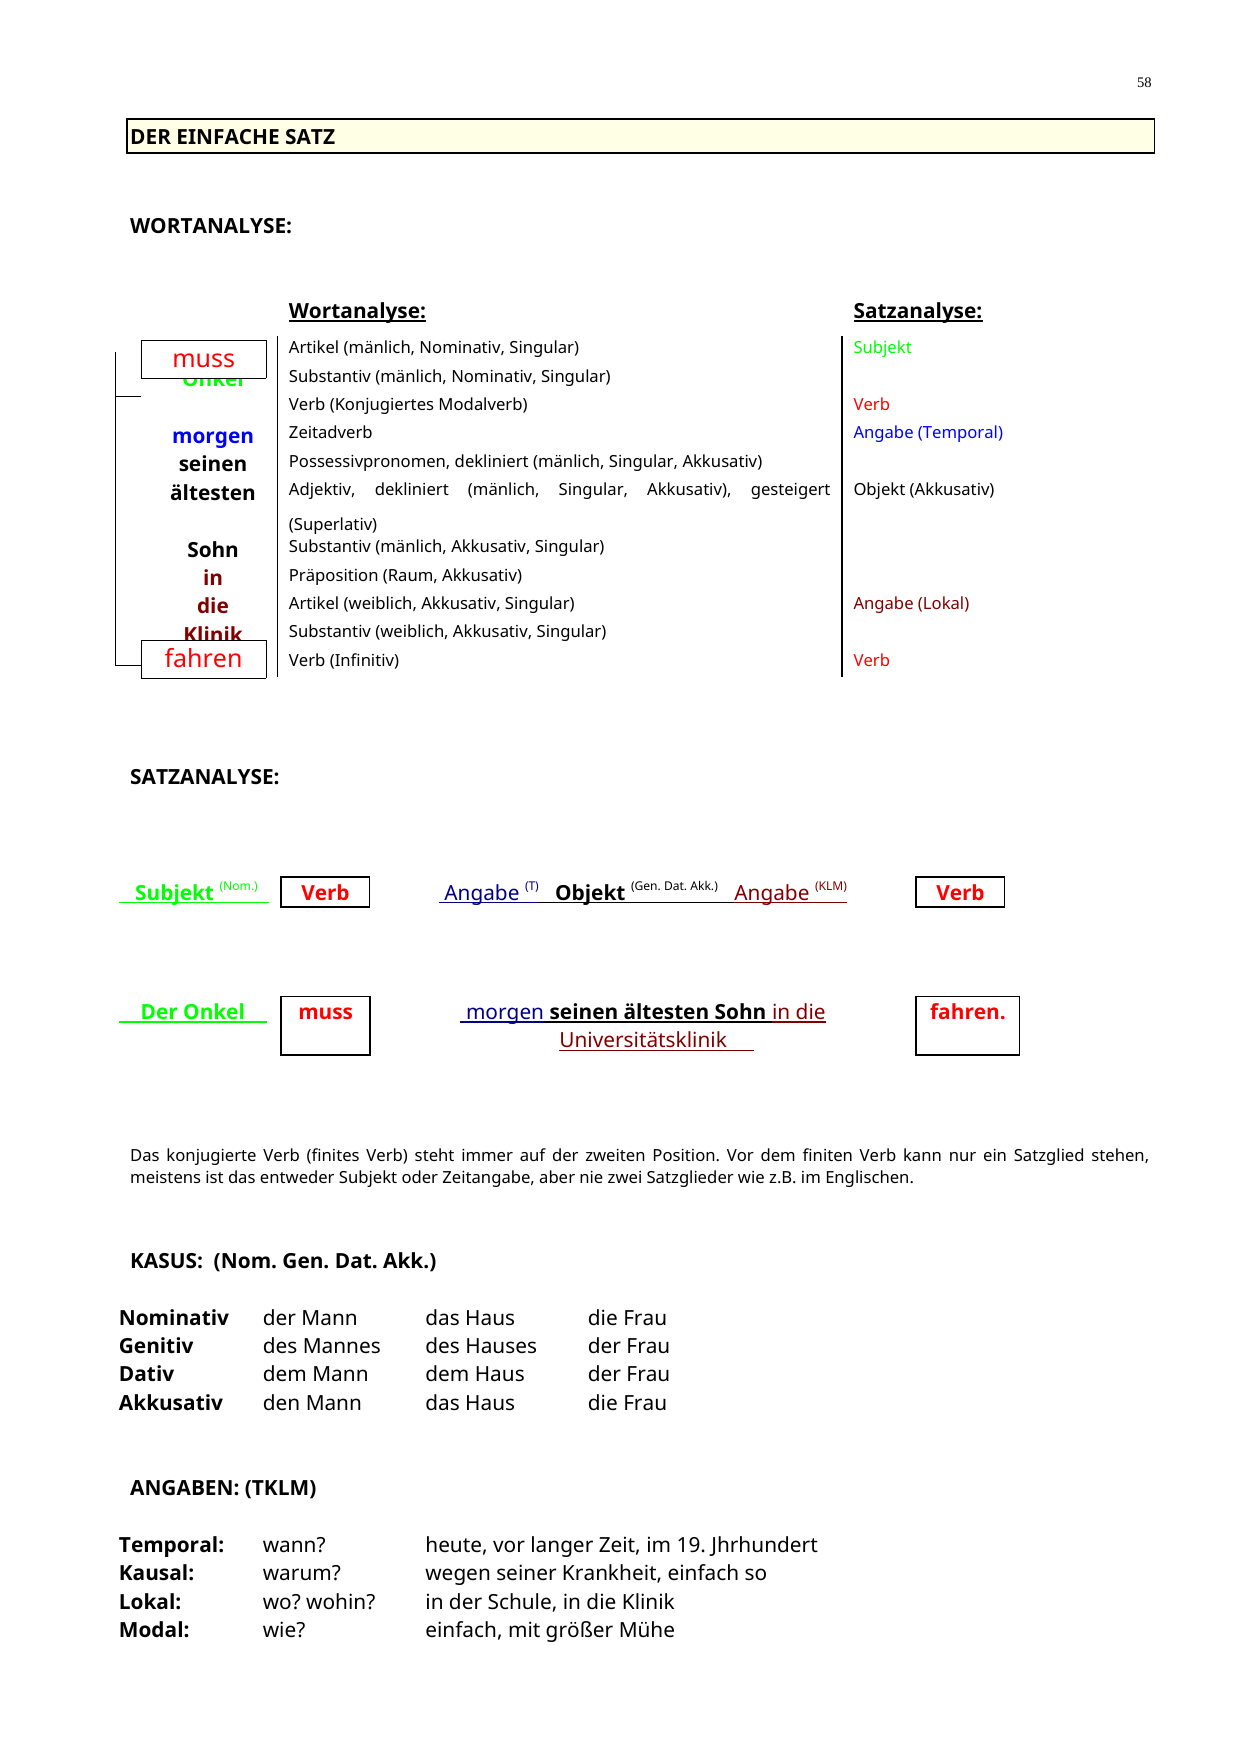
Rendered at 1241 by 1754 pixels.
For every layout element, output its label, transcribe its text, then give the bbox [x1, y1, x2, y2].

table_cell in [148, 563, 277, 592]
table_header [148, 296, 277, 324]
table_cell morgen [148, 421, 277, 449]
table_header [281, 967, 392, 996]
table_cell wegen seiner Krankheit, einfach so [414, 1559, 1152, 1587]
table_cell [108, 592, 115, 620]
table_cell [1005, 916, 1104, 939]
table_cell [148, 393, 277, 421]
table_cell [506, 1054, 706, 1064]
table_cell Verb (Konjugiertes Modalverb) [278, 393, 841, 421]
table_cell [843, 364, 1137, 393]
table_cell [116, 393, 148, 421]
table_cell Präposition (Raum, Akkusativ) [278, 563, 841, 592]
table_header [916, 967, 1004, 996]
table_cell [843, 563, 1137, 592]
table_header der Mann [251, 1303, 414, 1331]
table_cell Possessivpronomen, dekliniert (mänlich, Singular, Akkusativ) [278, 450, 841, 478]
table_cell Verb (Infinitiv) [278, 649, 841, 677]
table_cell einfach, mit größer Mühe [414, 1615, 1152, 1644]
table_cell ältesten [148, 478, 277, 535]
table_cell [680, 916, 916, 939]
table_header [1005, 967, 1104, 996]
table_cell [680, 1064, 916, 1087]
table_cell [108, 649, 141, 677]
table_cell Subjekt [843, 336, 1137, 364]
table_cell Verb [843, 393, 1137, 421]
table_cell [842, 325, 1137, 336]
table_header [916, 848, 1004, 876]
table_cell [116, 535, 148, 563]
table_header [392, 848, 429, 876]
table_cell [148, 325, 277, 336]
table_cell Dativ [108, 1360, 251, 1388]
table_cell [325, 1054, 506, 1064]
table_cell [108, 563, 115, 592]
table_cell [506, 906, 706, 916]
table_cell in der Schule, in die Klinik [414, 1587, 1152, 1615]
text Satzanalyse: [130, 762, 1152, 791]
table_cell des Mannes [251, 1331, 414, 1359]
table_cell [116, 592, 148, 620]
table_header [281, 848, 392, 876]
table_cell [384, 916, 473, 939]
table_cell den Mann [251, 1388, 414, 1416]
table_cell Der Onkel [108, 996, 280, 1054]
table_cell wo? wohin? [251, 1587, 414, 1615]
table_cell Kausal: [108, 1559, 251, 1587]
table_cell warum? [251, 1559, 414, 1587]
table_header Wortanalyse: [278, 296, 842, 324]
table_header heute, vor langer Zeit, im 19. Jhrhundert [414, 1530, 1152, 1558]
table_cell [267, 649, 277, 677]
table_cell [281, 1064, 384, 1087]
table_header Temporal: [108, 1530, 251, 1558]
table_cell Akkusativ [108, 1388, 251, 1416]
table_cell [116, 364, 148, 393]
table_header Satzanalyse: [842, 296, 1137, 324]
table_cell [473, 916, 680, 939]
table_header das Haus [414, 1303, 576, 1331]
table_cell [108, 1054, 325, 1064]
table_cell Substantiv (weiblich, Akkusativ, Singular) [278, 620, 841, 648]
table_header [108, 967, 281, 996]
table_cell [843, 620, 1137, 648]
table_cell wie? [251, 1615, 414, 1644]
table_cell seinen [148, 450, 277, 478]
table_cell [108, 620, 115, 648]
table_cell [108, 421, 115, 449]
table_cell Substantiv (mänlich, Nominativ, Singular) [278, 364, 841, 393]
table_cell [108, 325, 148, 336]
table_cell dem Mann [251, 1360, 414, 1388]
table_cell Verb [917, 878, 1004, 906]
table_header [827, 848, 916, 876]
table_cell [473, 1064, 680, 1087]
table_cell [1020, 996, 1104, 1054]
table_cell [960, 906, 1104, 916]
table_header [108, 296, 148, 324]
table_cell [108, 1064, 281, 1087]
table_cell [706, 1054, 975, 1064]
table_cell [1005, 1064, 1104, 1087]
table_cell Artikel (mänlich, Nominativ, Singular) [278, 336, 841, 364]
table_cell Verb [843, 649, 1137, 677]
table_cell [108, 393, 115, 421]
table_cell Sohn [148, 535, 277, 563]
table_cell Objekt (Akkusativ) [843, 478, 1137, 535]
table_cell Angabe (T) Objekt (Gen. Dat. Akk.) Angabe (KLM) [370, 876, 915, 906]
table_cell Angabe (Lokal) [843, 592, 1137, 620]
table_cell Modal: [108, 1615, 251, 1644]
table_cell [706, 906, 960, 916]
table_cell [108, 478, 115, 535]
table_cell [385, 1064, 473, 1087]
table_cell Onkel [148, 364, 277, 393]
table_cell Klinik [148, 620, 277, 648]
table_cell [916, 1064, 1004, 1087]
table_header [392, 967, 429, 996]
table_header [429, 848, 827, 876]
table_cell [108, 336, 148, 364]
text Das konjugierte Verb (finites Verb) steht immer auf der zweiten Position. Vor dem finiten Verb kann nur ein Satzglied stehen, meistens ist das entweder Subjekt oder Zeitangabe, aber nie zwei Satzglieder wie z.B. im Englischen. [130, 1143, 1152, 1189]
table_cell Angabe (Temporal) [843, 421, 1137, 449]
table_header Nominativ [108, 1303, 251, 1331]
table_cell Artikel (weiblich, Akkusativ, Singular) [278, 592, 841, 620]
text ANGABEN: (TKLM) [130, 1473, 1152, 1502]
text DER EINFACHE SATZ [128, 120, 1154, 152]
table_cell [975, 1054, 1104, 1064]
table_cell [116, 649, 141, 665]
table_cell der Frau [576, 1360, 1152, 1388]
table_cell [1005, 876, 1104, 906]
table_header die Frau [576, 1303, 1152, 1331]
table_cell Der [148, 336, 277, 364]
table_cell [108, 364, 115, 393]
table_cell die Frau [576, 1388, 1152, 1416]
table_cell [108, 535, 115, 563]
table_cell der Frau [576, 1331, 1152, 1359]
table_cell das Haus [414, 1388, 576, 1416]
table_cell [108, 916, 281, 939]
table_header [429, 967, 827, 996]
table_cell morgen seinen ältesten Sohn in die Universitätsklinik [371, 996, 915, 1054]
table_header wann? [251, 1530, 414, 1558]
table_cell [116, 563, 148, 592]
table_cell die [148, 592, 277, 620]
table_cell [108, 450, 115, 478]
table_cell Adjektiv, dekliniert (mänlich, Singular, Akkusativ), gesteigert (Superlativ) [278, 478, 841, 535]
table_cell Genitiv [108, 1331, 251, 1359]
table_cell Zeitadverb [278, 421, 841, 449]
table_cell Verb [282, 878, 369, 906]
table_cell [843, 535, 1137, 563]
table_cell muss [282, 997, 369, 1054]
table_cell Lokal: [108, 1587, 251, 1615]
table_header [108, 848, 281, 876]
table_cell [278, 325, 842, 336]
table_header [828, 967, 916, 996]
table_cell Substantiv (mänlich, Akkusativ, Singular) [278, 535, 841, 563]
table_cell [281, 916, 384, 939]
table_cell des Hauses [414, 1331, 576, 1359]
table_cell Subjekt (Nom.) [108, 876, 280, 906]
table_cell [916, 916, 1004, 939]
table_cell [116, 421, 148, 449]
table_cell [325, 906, 506, 916]
text KASUS: (Nom. Gen. Dat. Akk.) [130, 1246, 1152, 1274]
table_cell [116, 620, 148, 648]
table_cell [116, 450, 148, 478]
text Wortanalyse: [130, 211, 1152, 239]
table_cell [843, 450, 1137, 478]
table_cell fahren. [917, 997, 1019, 1054]
table_cell dem Haus [414, 1360, 576, 1388]
table_cell [108, 906, 325, 916]
table_cell [116, 478, 148, 535]
table_header [1005, 848, 1104, 876]
